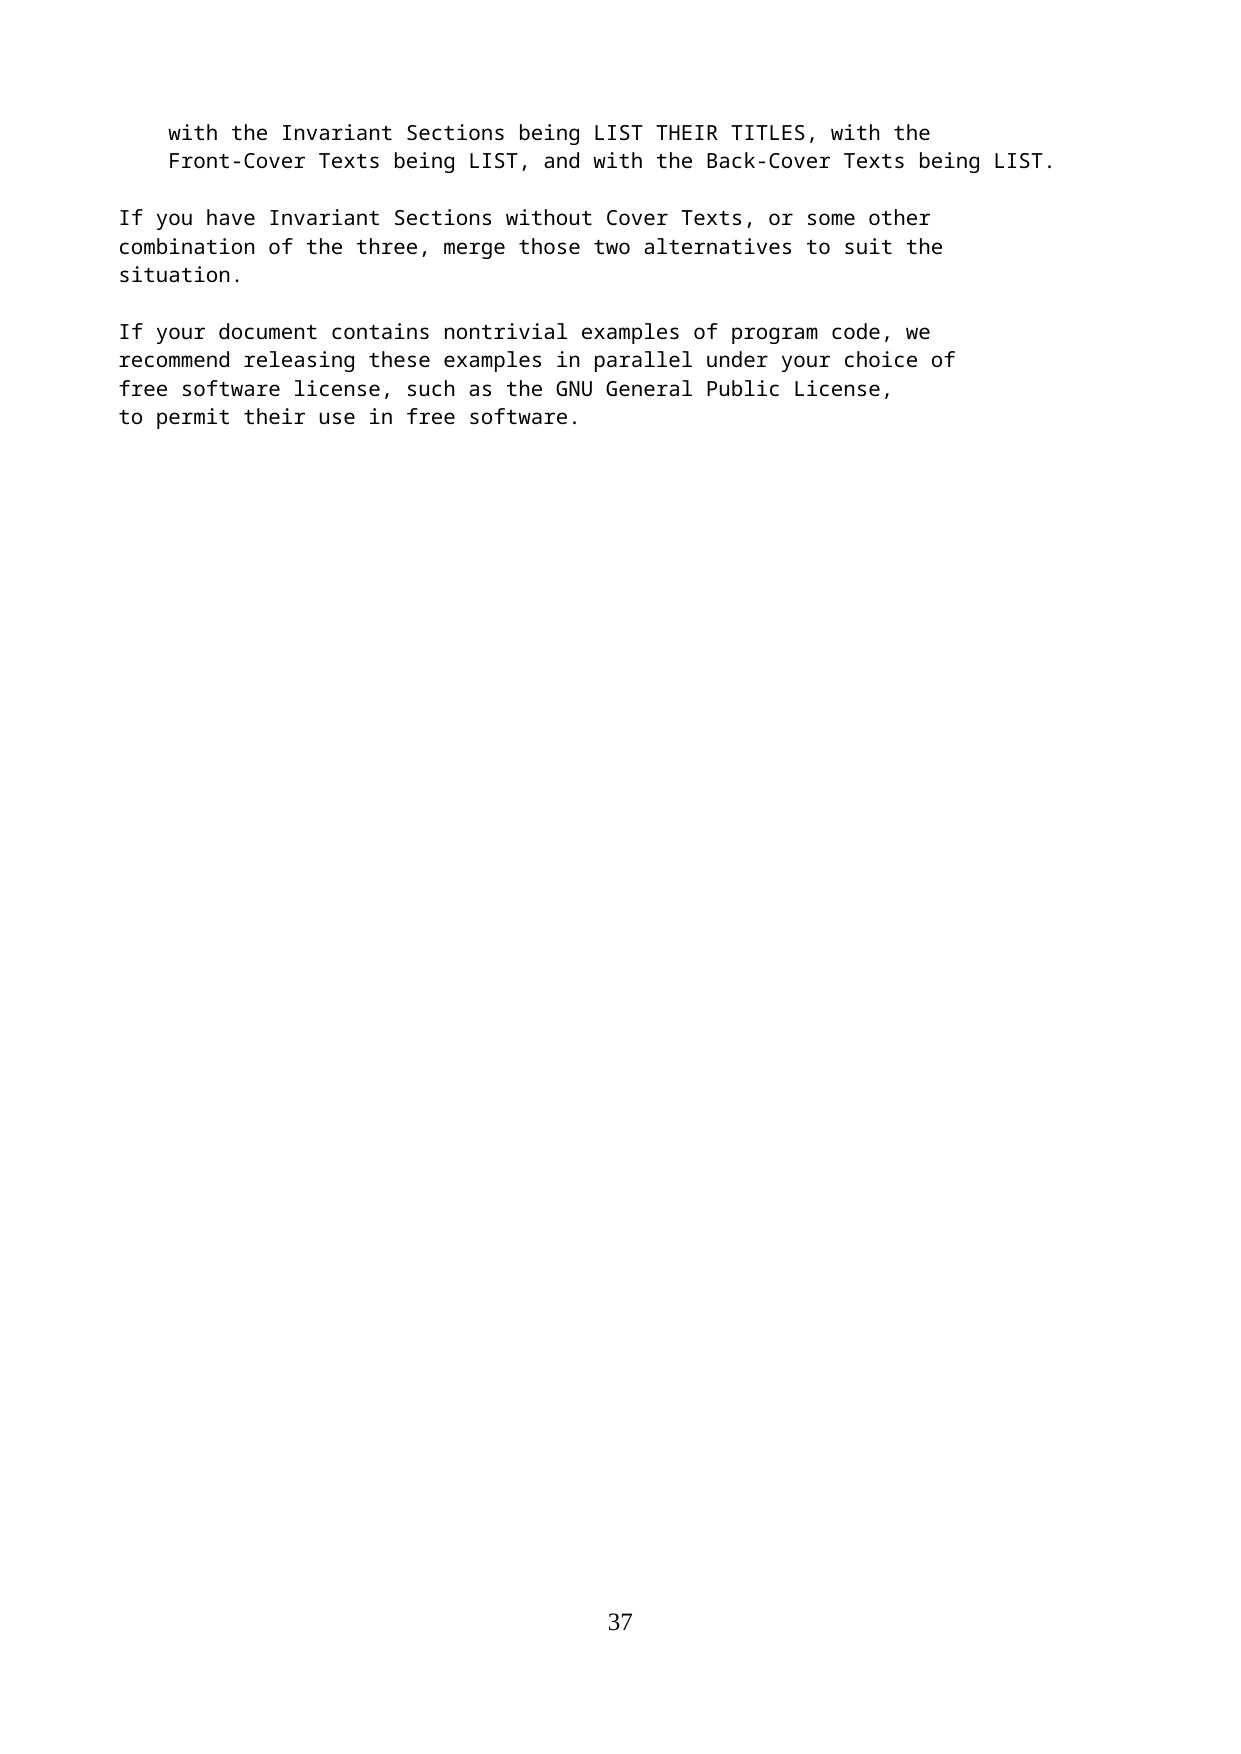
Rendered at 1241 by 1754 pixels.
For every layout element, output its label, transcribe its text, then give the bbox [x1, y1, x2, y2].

text recommend releasing these examples in parallel under your choice of [118, 346, 1122, 374]
text with the Invariant Sections being LIST THEIR TITLES, with the [118, 118, 1122, 147]
text free software license, such as the GNU General Public License, [118, 374, 1122, 402]
text Front-Cover Texts being LIST, and with the Back-Cover Texts being LIST. [118, 147, 1122, 175]
text to permit their use in free software. [118, 402, 1122, 431]
text combination of the three, merge those two alternatives to suit the [118, 232, 1122, 260]
text situation. [118, 260, 1122, 289]
text If your document contains nontrivial examples of program code, we [118, 317, 1122, 346]
text If you have Invariant Sections without Cover Texts, or some other [118, 203, 1122, 232]
